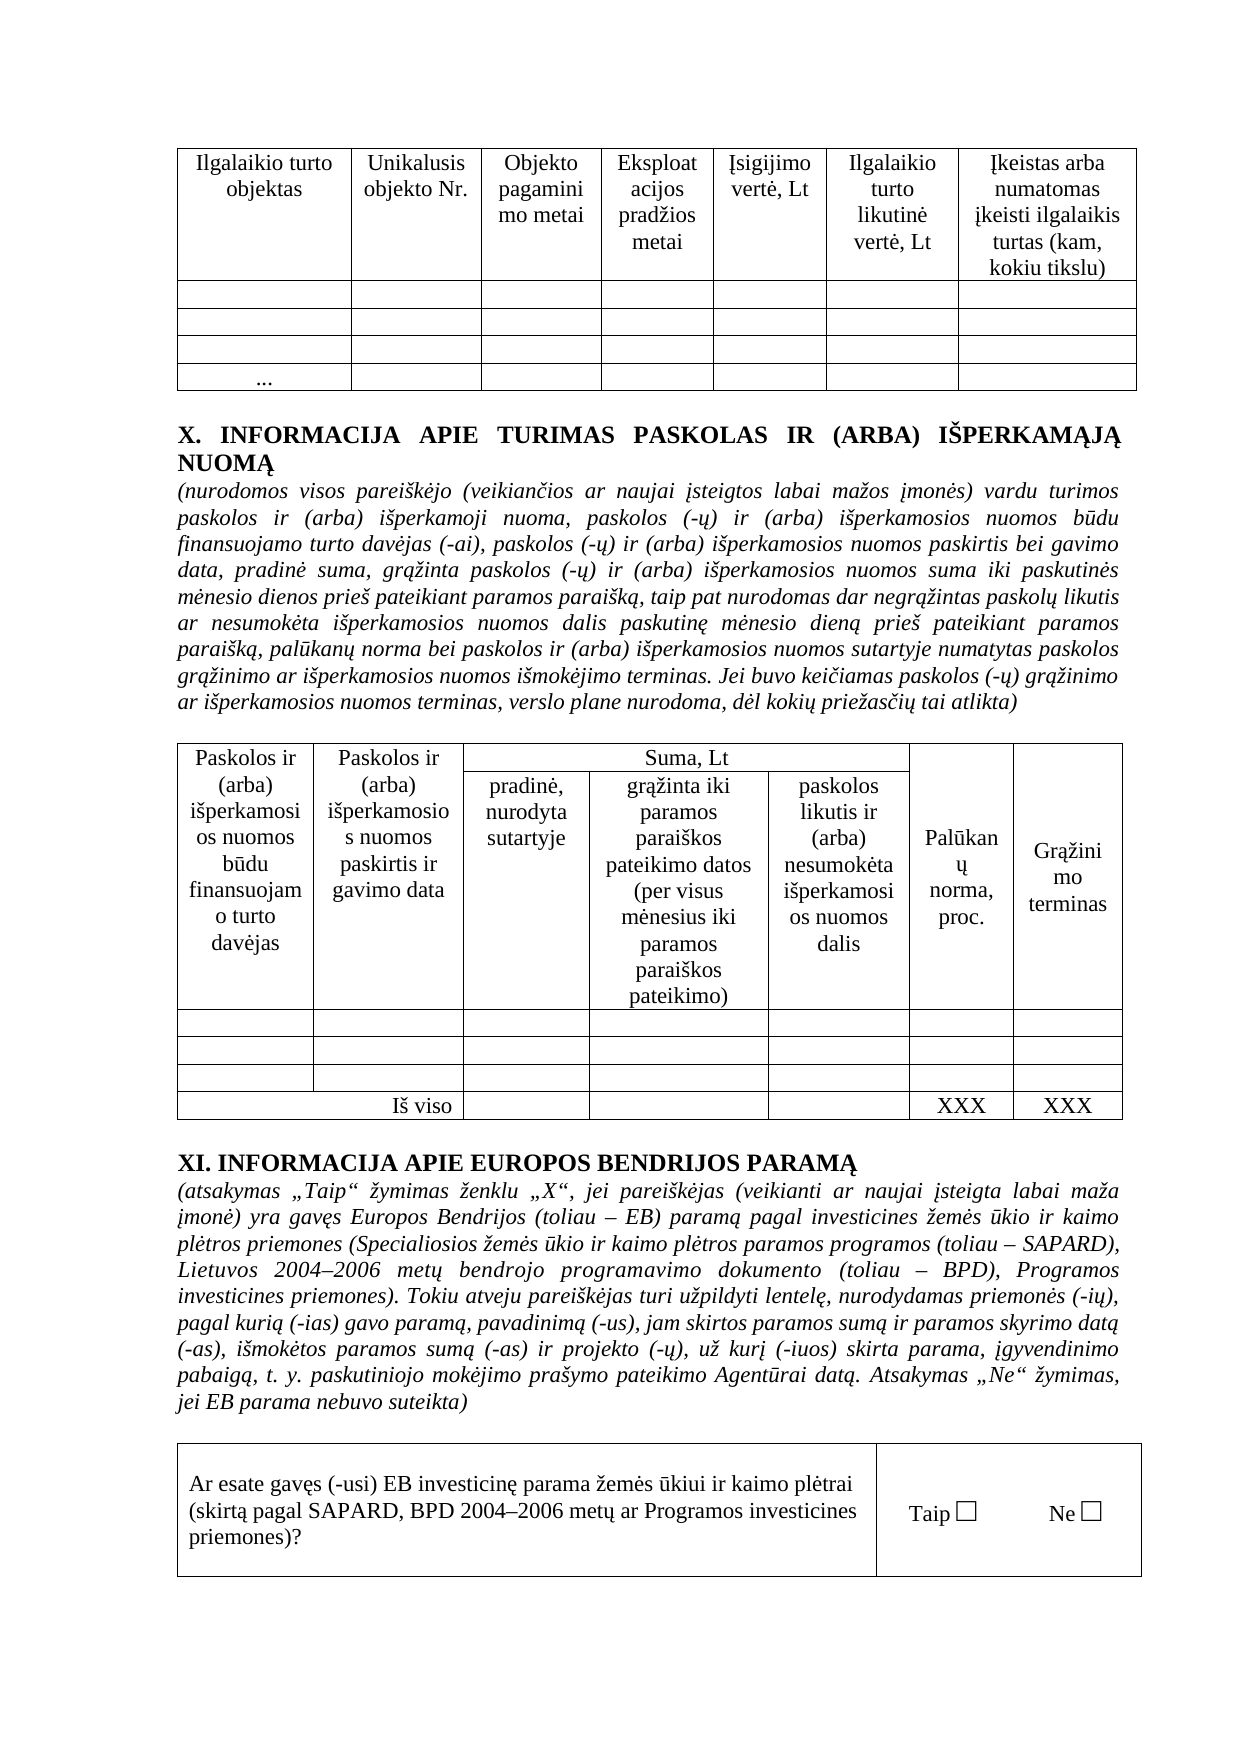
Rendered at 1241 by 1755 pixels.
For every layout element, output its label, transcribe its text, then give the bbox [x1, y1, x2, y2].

table_cell [910, 1037, 1013, 1064]
table_cell [352, 309, 481, 335]
table_cell [602, 309, 713, 335]
table_cell XXX [1014, 1092, 1122, 1118]
table_cell [590, 1065, 768, 1091]
table_cell [714, 309, 826, 335]
table_cell [827, 364, 958, 390]
table_cell [464, 1065, 589, 1091]
table_header Paskolos ir (arba) išperkamosios nuomos būdu finansuojamo turto davėjas [178, 744, 313, 1009]
table_cell [1014, 1037, 1122, 1064]
text (nurodomos visos pareiškėjo (veikiančios ar naujai įsteigtos labai mažos įmonės) vardu turimos paskolos ir (arba) išperkamoji nuoma, paskolos (-ų) ir (arba) išperkamosios nuomos būdu finansuojamo turto davėjas (-ai), paskolos (-ų) ir (arba) išperkamosios nuomos paskirtis bei gavimo data, pradinė suma, grąžinta paskolos (-ų) ir (arba) išperkamosios nuomos suma iki paskutinės mėnesio dienos prieš pateikiant paramos paraišką, taip pat nurodomas dar negrąžintas paskolų likutis ar nesumokėta išperkamosios nuomos dalis paskutinę mėnesio dieną prieš pateikiant paramos paraišką, palūkanų norma bei paskolos ir (arba) išperkamosios nuomos sutartyje numatytas paskolos grąžinimo ar išperkamosios nuomos išmokėjimo terminas. Jei buvo keičiamas paskolos (-ų) grąžinimo ar išperkamosios nuomos terminas, verslo plane nurodoma, dėl kokių priežasčių tai atlikta) [177, 477, 1122, 714]
table_cell [769, 1092, 909, 1118]
table_cell [314, 1037, 463, 1064]
table_cell [714, 364, 826, 390]
table_cell [602, 336, 713, 363]
table_header Palūkanų norma, proc. [910, 744, 1013, 1009]
table_cell [769, 1010, 909, 1036]
table_header Ar esate gavęs (-usi) EB investicinę parama žemės ūkiui ir kaimo plėtrai (skirtą pagal SAPARD, BPD 2004–2006 metų ar Programos investicines priemones)? [178, 1444, 876, 1576]
table_cell [602, 364, 713, 390]
table_header Įkeistas arba numatomas įkeisti ilgalaikis turtas (kam, kokiu tikslu) [959, 149, 1136, 280]
table_cell [1014, 1065, 1122, 1091]
table_header Suma, Lt [464, 744, 909, 771]
table_cell [590, 1037, 768, 1064]
table_cell [482, 364, 601, 390]
table_cell [178, 1065, 313, 1091]
table_header Taip □ [877, 1444, 1009, 1576]
table_cell [590, 1092, 768, 1118]
table_cell [910, 1010, 1013, 1036]
table_cell [1014, 1010, 1122, 1036]
table_cell [827, 281, 958, 308]
table_header Objekto pagaminimo metai [482, 149, 601, 280]
table_cell [464, 1010, 589, 1036]
table_header Įsigijimo vertė, Lt [714, 149, 826, 280]
table_header Paskolos ir (arba) išperkamosios nuomos paskirtis ir gavimo data [314, 744, 463, 1009]
table_cell [959, 281, 1136, 308]
table_cell [910, 1065, 1013, 1091]
table_cell paskolos likutis ir (arba) nesumokėta išperkamosios nuomos dalis [769, 772, 909, 1009]
table_cell [714, 281, 826, 308]
table_cell [352, 364, 481, 390]
table_cell [959, 309, 1136, 335]
table_header Ilgalaikio turto objektas [178, 149, 351, 280]
table_cell [464, 1092, 589, 1118]
table_cell [959, 336, 1136, 363]
table_cell [482, 309, 601, 335]
table_header Grąžinimo terminas [1014, 744, 1122, 1009]
text X. INFORMACIJA APIE TURIMAS PASKOLAS IR (ARBA) IŠPERKAMĄJĄ NUOMĄ [177, 420, 1122, 477]
table_cell [827, 309, 958, 335]
table_cell [352, 281, 481, 308]
table_header Eksploatacijos pradžios metai [602, 149, 713, 280]
table_cell [827, 336, 958, 363]
table_cell [602, 281, 713, 308]
table_cell [314, 1065, 463, 1091]
table_cell [178, 1010, 313, 1036]
table_cell [178, 281, 351, 308]
text (atsakymas „Taip“ žymimas ženklu „X“, jei pareiškėjas (veikianti ar naujai įsteigta labai maža įmonė) yra gavęs Europos Bendrijos (toliau – EB) paramą pagal investicines žemės ūkio ir kaimo plėtros priemones (Specialiosios žemės ūkio ir kaimo plėtros paramos programos (toliau – SAPARD), Lietuvos 2004–2006 metų bendrojo programavimo dokumento (toliau – BPD), Programos investicines priemones). Tokiu atveju pareiškėjas turi užpildyti lentelę, nurodydamas priemonės (-ių), pagal kurią (-ias) gavo paramą, pavadinimą (-us), jam skirtos paramos sumą ir paramos skyrimo datą (-as), išmokėtos paramos sumą (-as) ir projekto (-ų), už kurį (-iuos) skirta parama, įgyvendinimo pabaigą, t. y. paskutiniojo mokėjimo prašymo pateikimo Agentūrai datą. Atsakymas „Ne“ žymimas, jei EB parama nebuvo suteikta) [177, 1177, 1122, 1414]
table_cell [352, 336, 481, 363]
table_cell [769, 1037, 909, 1064]
table_cell [314, 1010, 463, 1036]
table_cell pradinė, nurodyta sutartyje [464, 772, 589, 1009]
table_cell ... [178, 364, 351, 390]
table_header Unikalusis objekto Nr. [352, 149, 481, 280]
table_cell grąžinta iki paramos paraiškos pateikimo datos (per visus mėnesius iki paramos paraiškos pateikimo) [590, 772, 768, 1009]
table_cell Iš viso [178, 1092, 463, 1118]
text XI. INFORMACIJA APIE EUROPOS BENDRIJOS PARAMĄ [177, 1148, 1122, 1177]
table_cell XXX [910, 1092, 1013, 1118]
table_cell [482, 336, 601, 363]
table_cell [482, 281, 601, 308]
table_header Ilgalaikio turto likutinė vertė, Lt [827, 149, 958, 280]
table_cell [769, 1065, 909, 1091]
table_cell [714, 336, 826, 363]
table_header Ne □ [1009, 1444, 1141, 1576]
table_cell [464, 1037, 589, 1064]
table_cell [178, 309, 351, 335]
table_cell [959, 364, 1136, 390]
table_cell [178, 1037, 313, 1064]
table_cell [590, 1010, 768, 1036]
table_cell [178, 336, 351, 363]
